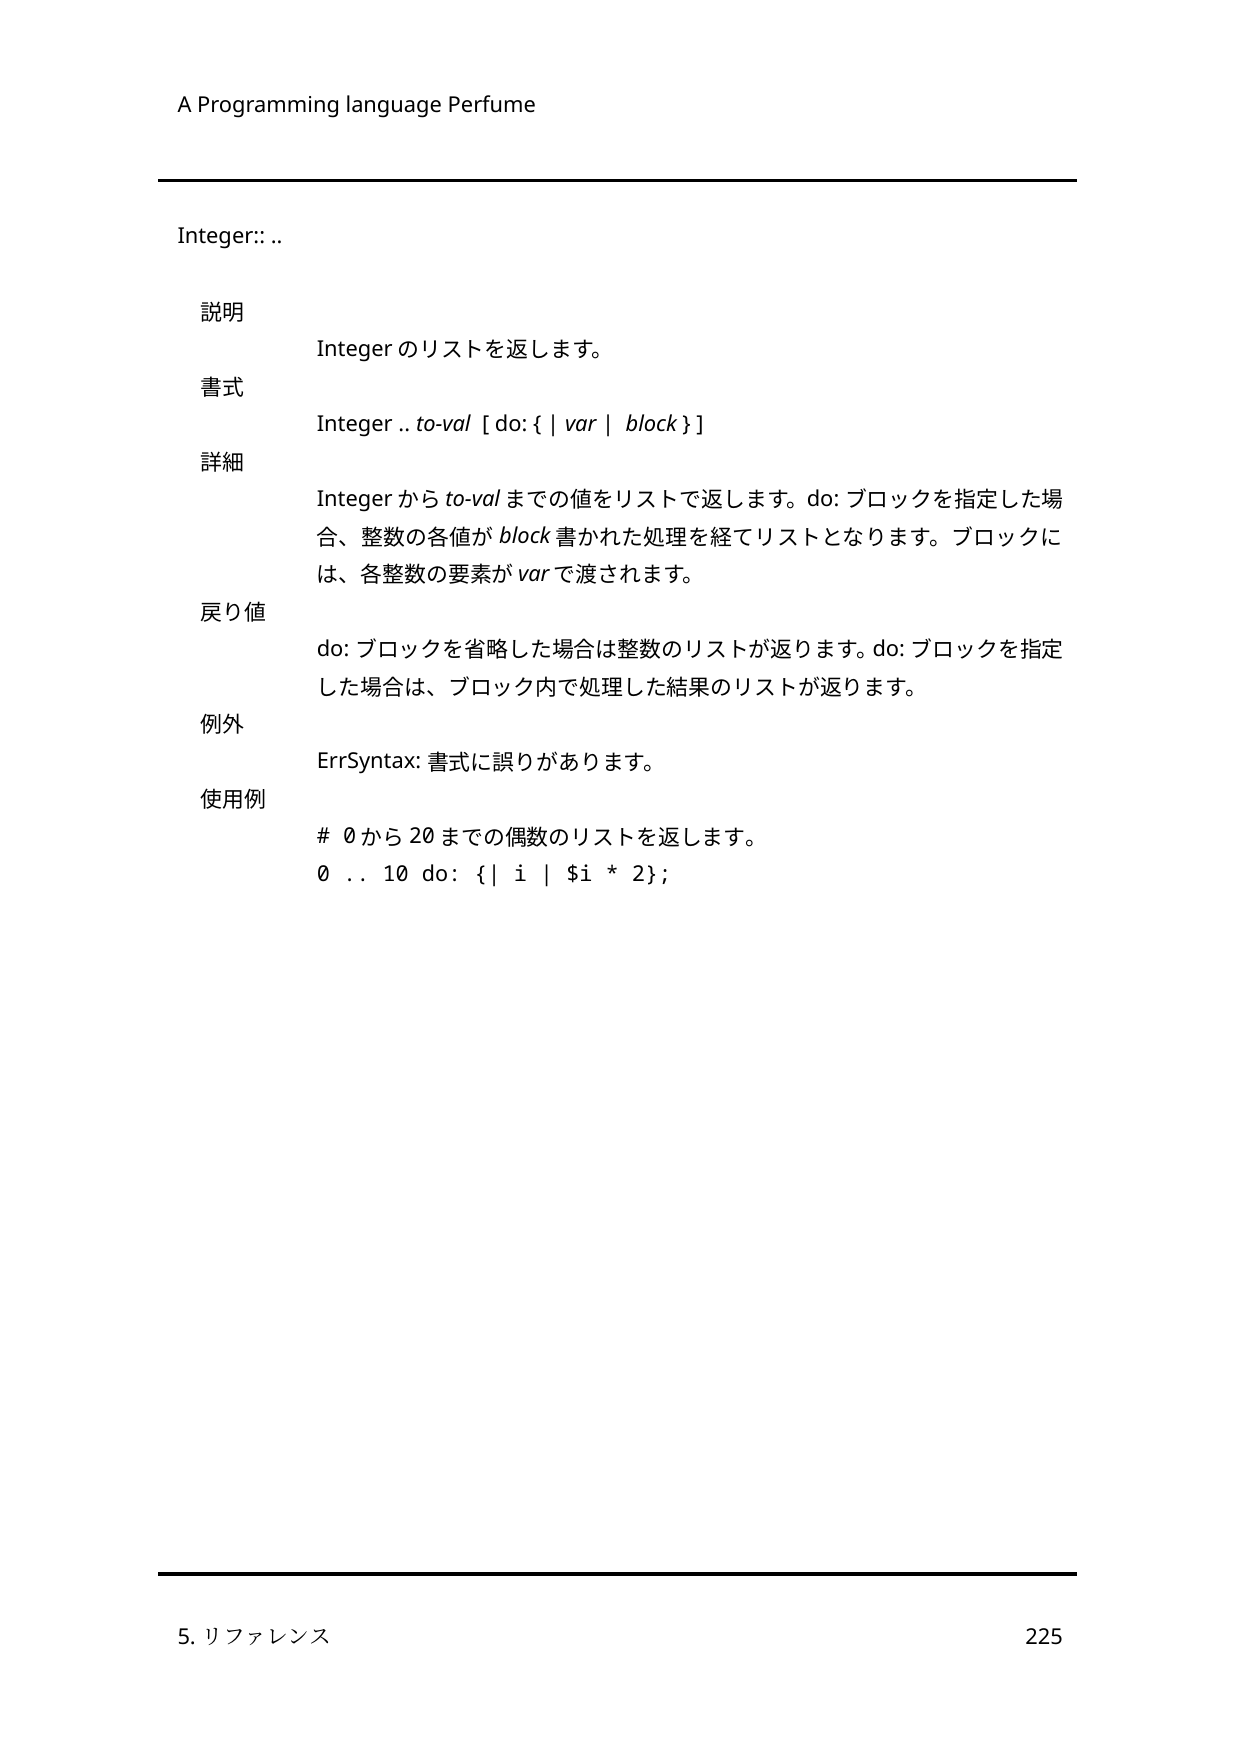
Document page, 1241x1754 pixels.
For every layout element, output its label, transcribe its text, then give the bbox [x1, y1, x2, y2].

table_cell do: ブロックを省略した場合は整数のリストが返ります。do: ブロックを指定した場合は、ブロック内で処理した結果のリストが返ります。 [317, 592, 1063, 704]
table_cell 戻り値 [200, 592, 317, 704]
table_cell Integer .. to-val [ do: { | var | block } ] [317, 367, 1063, 442]
table_cell Integerからto-valまでの値をリストで返します。do: ブロックを指定した場合、整数の各値がblock書かれた処理を経てリストとなります。ブロックには、各整数の要素がvarで渡されます。 [317, 442, 1063, 592]
table_header 説明 [200, 292, 317, 367]
table_cell 書式 [200, 367, 317, 442]
table_cell # 0から20までの偶数のリストを返します。 0 .. 10 do: {| i | $i * 2}; [317, 779, 1063, 892]
table_cell 例外 [200, 704, 317, 779]
table_cell 使用例 [200, 779, 317, 892]
table_cell 詳細 [200, 442, 317, 592]
table_cell ErrSyntax: 書式に誤りがあります。 [317, 704, 1063, 779]
subtitle Integer:: .. [177, 217, 1063, 254]
table_header Integerのリストを返します。 [317, 292, 1063, 367]
